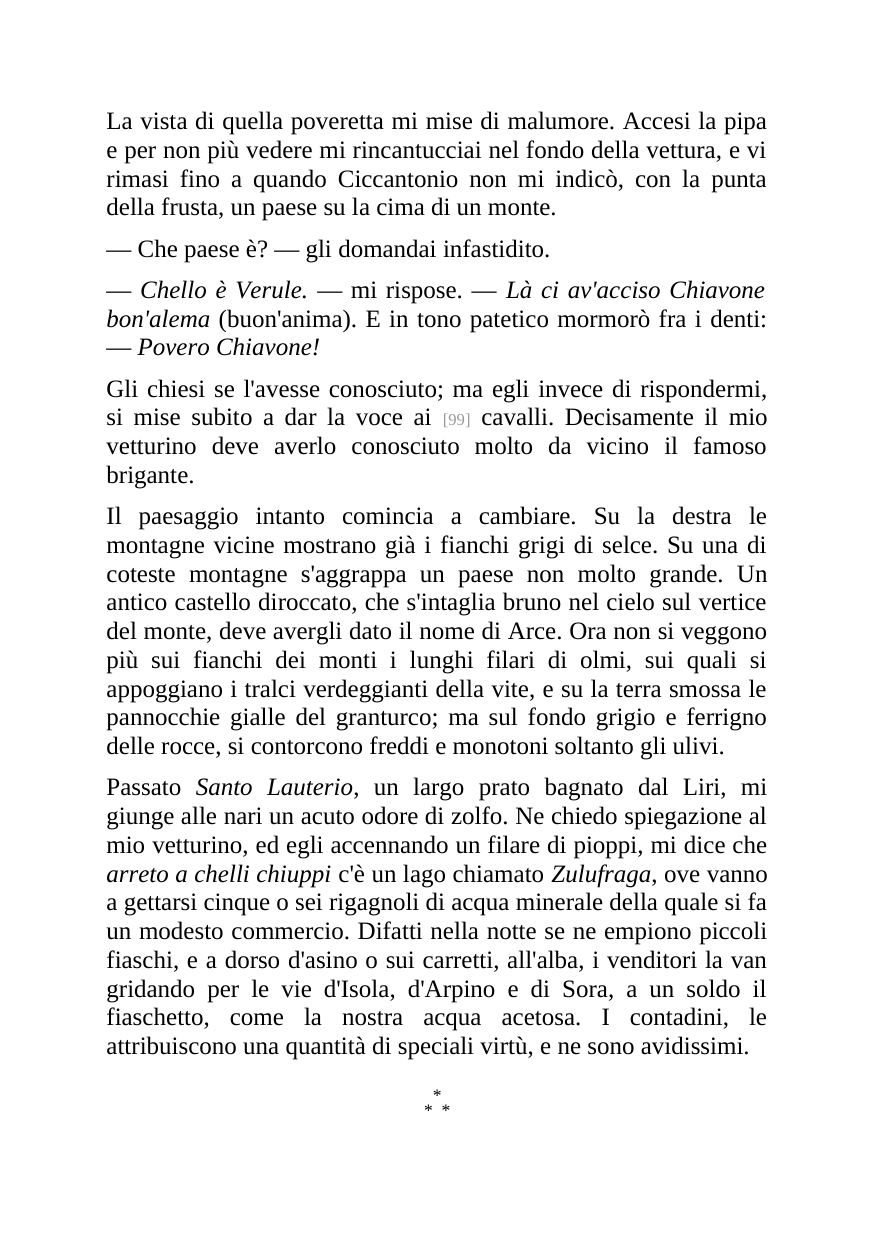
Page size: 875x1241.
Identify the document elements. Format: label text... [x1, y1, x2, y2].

text — Chello è Verule. — mi rispose. — Là ci av'acciso Chiavone bon'alema (buon'anima). E in tono patetico mormorò fra i denti: — Povero Chiavone! [106, 275, 768, 361]
text Passato Santo Lauterio, un largo prato bagnato dal Liri, mi giunge alle nari un acuto odore di zolfo. Ne chiedo spiegazione al mio vetturino, ed egli accennando un filare di pioppi, mi dice che arreto a chelli chiuppi c'è un lago chiamato Zulufraga, ove vanno a gettarsi cinque o sei rigagnoli di acqua minerale della quale si fa un modesto commercio. Difatti nella notte se ne empiono piccoli fiaschi, e a dorso d'asino o sui carretti, all'alba, i venditori la van gridando per le vie d'Isola, d'Arpino e di Sora, a un soldo il fiaschetto, come la nostra acqua acetosa. I contadini, le attribuiscono una quantità di speciali virtù, e ne sono avidissimi. [106, 772, 768, 1060]
text Gli chiesi se l'avesse conosciuto; ma egli invece di rispondermi, si mise subito a dar la voce ai [99] cavalli. Decisamente il mio vetturino deve averlo conosciuto molto da vicino il famoso brigante. [106, 374, 768, 489]
text *** [106, 1085, 768, 1120]
text — Che paese è? — gli domandai infastidito. [106, 234, 768, 262]
text Il paesaggio intanto comincia a cambiare. Su la destra le montagne vicine mostrano già i fianchi grigi di selce. Su una di coteste montagne s'aggrappa un paese non molto grande. Un antico castello diroccato, che s'intaglia bruno nel cielo sul vertice del monte, deve avergli dato il nome di Arce. Ora non si veggono più sui fianchi dei monti i lunghi filari di olmi, sui quali si appoggiano i tralci verdeggianti della vite, e su la terra smossa le pannocchie gialle del granturco; ma sul fondo grigio e ferrigno delle rocce, si contorcono freddi e monotoni soltanto gli ulivi. [106, 501, 768, 760]
text La vista di quella poveretta mi mise di malumore. Accesi la pipa e per non più vedere mi rincantucciai nel fondo della vettura, e vi rimasi fino a quando Ciccantonio non mi indicò, con la punta della frusta, un paese su la cima di un monte. [106, 106, 768, 221]
